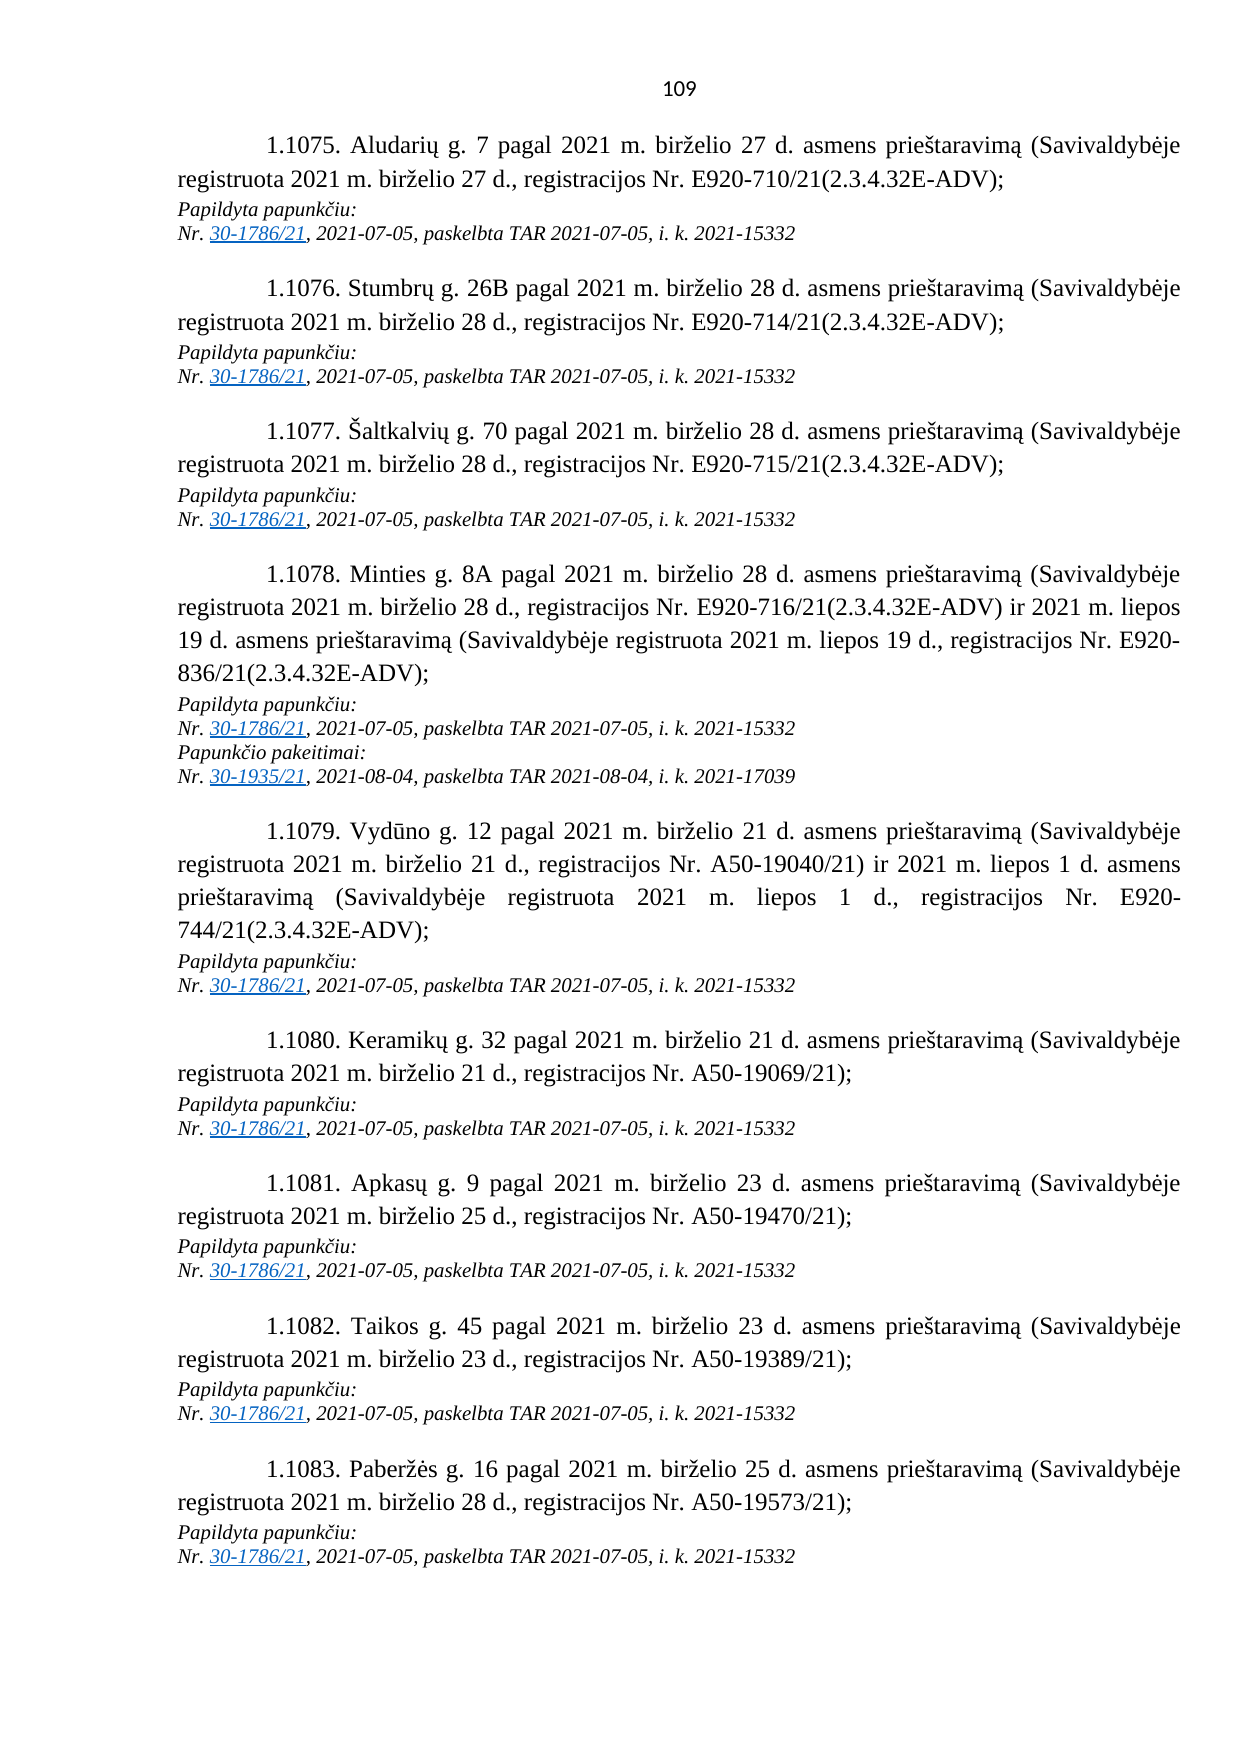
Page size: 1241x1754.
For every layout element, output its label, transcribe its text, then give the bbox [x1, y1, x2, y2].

text Nr. 30-1786/21, 2021-07-05, paskelbta TAR 2021-07-05, i. k. 2021-15332 [177, 973, 1181, 997]
text Papildyta papunkčiu: [177, 948, 1181, 973]
text Papildyta papunkčiu: [177, 197, 1181, 221]
text 1.1079. Vydūno g. 12 pagal 2021 m. birželio 21 d. asmens prieštaravimą (Savivaldybėje registruota 2021 m. birželio 21 d., registracijos Nr. A50-19040/21) ir 2021 m. liepos 1 d. asmens prieštaravimą (Savivaldybėje registruota 2021 m. liepos 1 d., registracijos Nr. E920-744/21(2.3.4.32E-ADV); [177, 816, 1181, 944]
text Nr. 30-1786/21, 2021-07-05, paskelbta TAR 2021-07-05, i. k. 2021-15332 [177, 1116, 1181, 1139]
text Papildyta papunkčiu: [177, 691, 1181, 716]
text Papildyta papunkčiu: [177, 1091, 1181, 1116]
text 1.1083. Paberžės g. 16 pagal 2021 m. birželio 25 d. asmens prieštaravimą (Savivaldybėje registruota 2021 m. birželio 28 d., registracijos Nr. A50-19573/21); [177, 1454, 1181, 1516]
text 1.1076. Stumbrų g. 26B pagal 2021 m. birželio 28 d. asmens prieštaravimą (Savivaldybėje registruota 2021 m. birželio 28 d., registracijos Nr. E920-714/21(2.3.4.32E-ADV); [177, 273, 1181, 335]
text Nr. 30-1786/21, 2021-07-05, paskelbta TAR 2021-07-05, i. k. 2021-15332 [177, 1544, 1181, 1568]
text Papildyta papunkčiu: [177, 1520, 1181, 1544]
text 1.1075. Aludarių g. 7 pagal 2021 m. birželio 27 d. asmens prieštaravimą (Savivaldybėje registruota 2021 m. birželio 27 d., registracijos Nr. E920-710/21(2.3.4.32E-ADV); [177, 131, 1181, 192]
text Papildyta papunkčiu: [177, 1234, 1181, 1258]
text 1.1080. Keramikų g. 32 pagal 2021 m. birželio 21 d. asmens prieštaravimą (Savivaldybėje registruota 2021 m. birželio 21 d., registracijos Nr. A50-19069/21); [177, 1025, 1181, 1087]
text Nr. 30-1786/21, 2021-07-05, paskelbta TAR 2021-07-05, i. k. 2021-15332 [177, 221, 1181, 245]
text Papunkčio pakeitimai: [177, 739, 1181, 764]
text 1.1078. Minties g. 8A pagal 2021 m. birželio 28 d. asmens prieštaravimą (Savivaldybėje registruota 2021 m. birželio 28 d., registracijos Nr. E920-716/21(2.3.4.32E-ADV) ir 2021 m. liepos 19 d. asmens prieštaravimą (Savivaldybėje registruota 2021 m. liepos 19 d., registracijos Nr. E920-836/21(2.3.4.32E-ADV); [177, 559, 1181, 687]
text 1.1082. Taikos g. 45 pagal 2021 m. birželio 23 d. asmens prieštaravimą (Savivaldybėje registruota 2021 m. birželio 23 d., registracijos Nr. A50-19389/21); [177, 1311, 1181, 1373]
text 1.1077. Šaltkalvių g. 70 pagal 2021 m. birželio 28 d. asmens prieštaravimą (Savivaldybėje registruota 2021 m. birželio 28 d., registracijos Nr. E920-715/21(2.3.4.32E-ADV); [177, 416, 1181, 478]
text Nr. 30-1786/21, 2021-07-05, paskelbta TAR 2021-07-05, i. k. 2021-15332 [177, 716, 1181, 739]
text Nr. 30-1786/21, 2021-07-05, paskelbta TAR 2021-07-05, i. k. 2021-15332 [177, 364, 1181, 388]
text Nr. 30-1786/21, 2021-07-05, paskelbta TAR 2021-07-05, i. k. 2021-15332 [177, 1401, 1181, 1425]
text Nr. 30-1786/21, 2021-07-05, paskelbta TAR 2021-07-05, i. k. 2021-15332 [177, 1258, 1181, 1282]
text Papildyta papunkčiu: [177, 339, 1181, 364]
text Papildyta papunkčiu: [177, 1377, 1181, 1401]
text Nr. 30-1935/21, 2021-08-04, paskelbta TAR 2021-08-04, i. k. 2021-17039 [177, 764, 1181, 788]
text Papildyta papunkčiu: [177, 482, 1181, 507]
text 1.1081. Apkasų g. 9 pagal 2021 m. birželio 23 d. asmens prieštaravimą (Savivaldybėje registruota 2021 m. birželio 25 d., registracijos Nr. A50-19470/21); [177, 1168, 1181, 1230]
text Nr. 30-1786/21, 2021-07-05, paskelbta TAR 2021-07-05, i. k. 2021-15332 [177, 507, 1181, 531]
